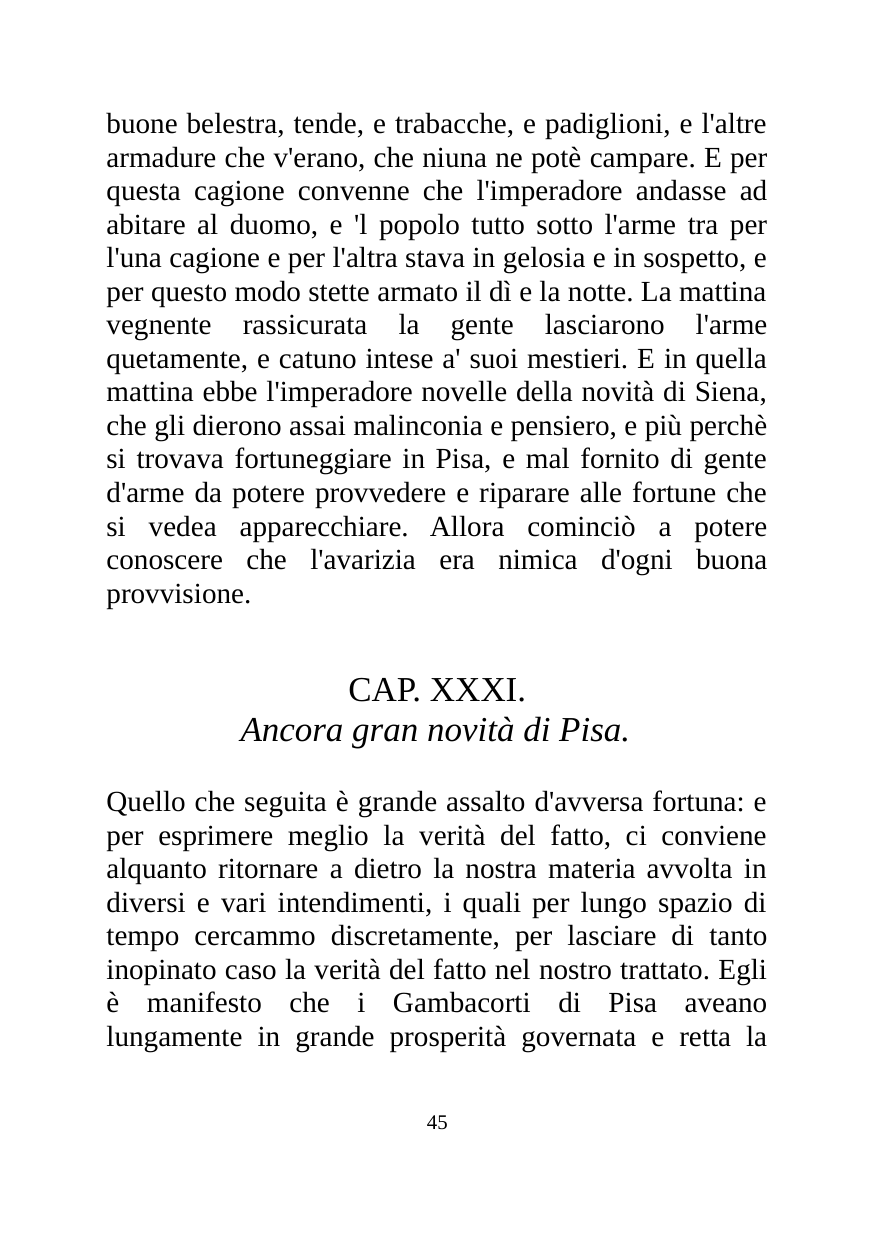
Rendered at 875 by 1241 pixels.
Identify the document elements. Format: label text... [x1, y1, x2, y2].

text buone belestra, tende, e trabacche, e padiglioni, e l'altre armadure che v'erano, che niuna ne potè campare. E per questa cagione convenne che l'imperadore andasse ad abitare al duomo, e 'l popolo tutto sotto l'arme tra per l'una cagione e per l'altra stava in gelosia e in sospetto, e per questo modo stette armato il dì e la notte. La mattina vegnente rassicurata la gente lasciarono l'arme quetamente, e catuno intese a' suoi mestieri. E in quella mattina ebbe l'imperadore novelle della novità di Siena, che gli dierono assai malinconia e pensiero, e più perchè si trovava fortuneggiare in Pisa, e mal fornito di gente d'arme da potere provvedere e riparare alle fortune che si vedea apparecchiare. Allora cominciò a potere conoscere che l'avarizia era nimica d'ogni buona provvisione. [106, 106, 768, 609]
subtitle CAP. XXXI. Ancora gran novità di Pisa. [106, 668, 768, 749]
text Quello che seguita è grande assalto d'avversa fortuna: e per esprimere meglio la verità del fatto, ci conviene alquanto ritornare a dietro la nostra materia avvolta in diversi e vari intendimenti, i quali per lungo spazio di tempo cercammo discretamente, per lasciare di tanto inopinato caso la verità del fatto nel nostro trattato. Egli è manifesto che i Gambacorti di Pisa aveano lungamente in grande prosperità governata e retta la [106, 784, 768, 1053]
